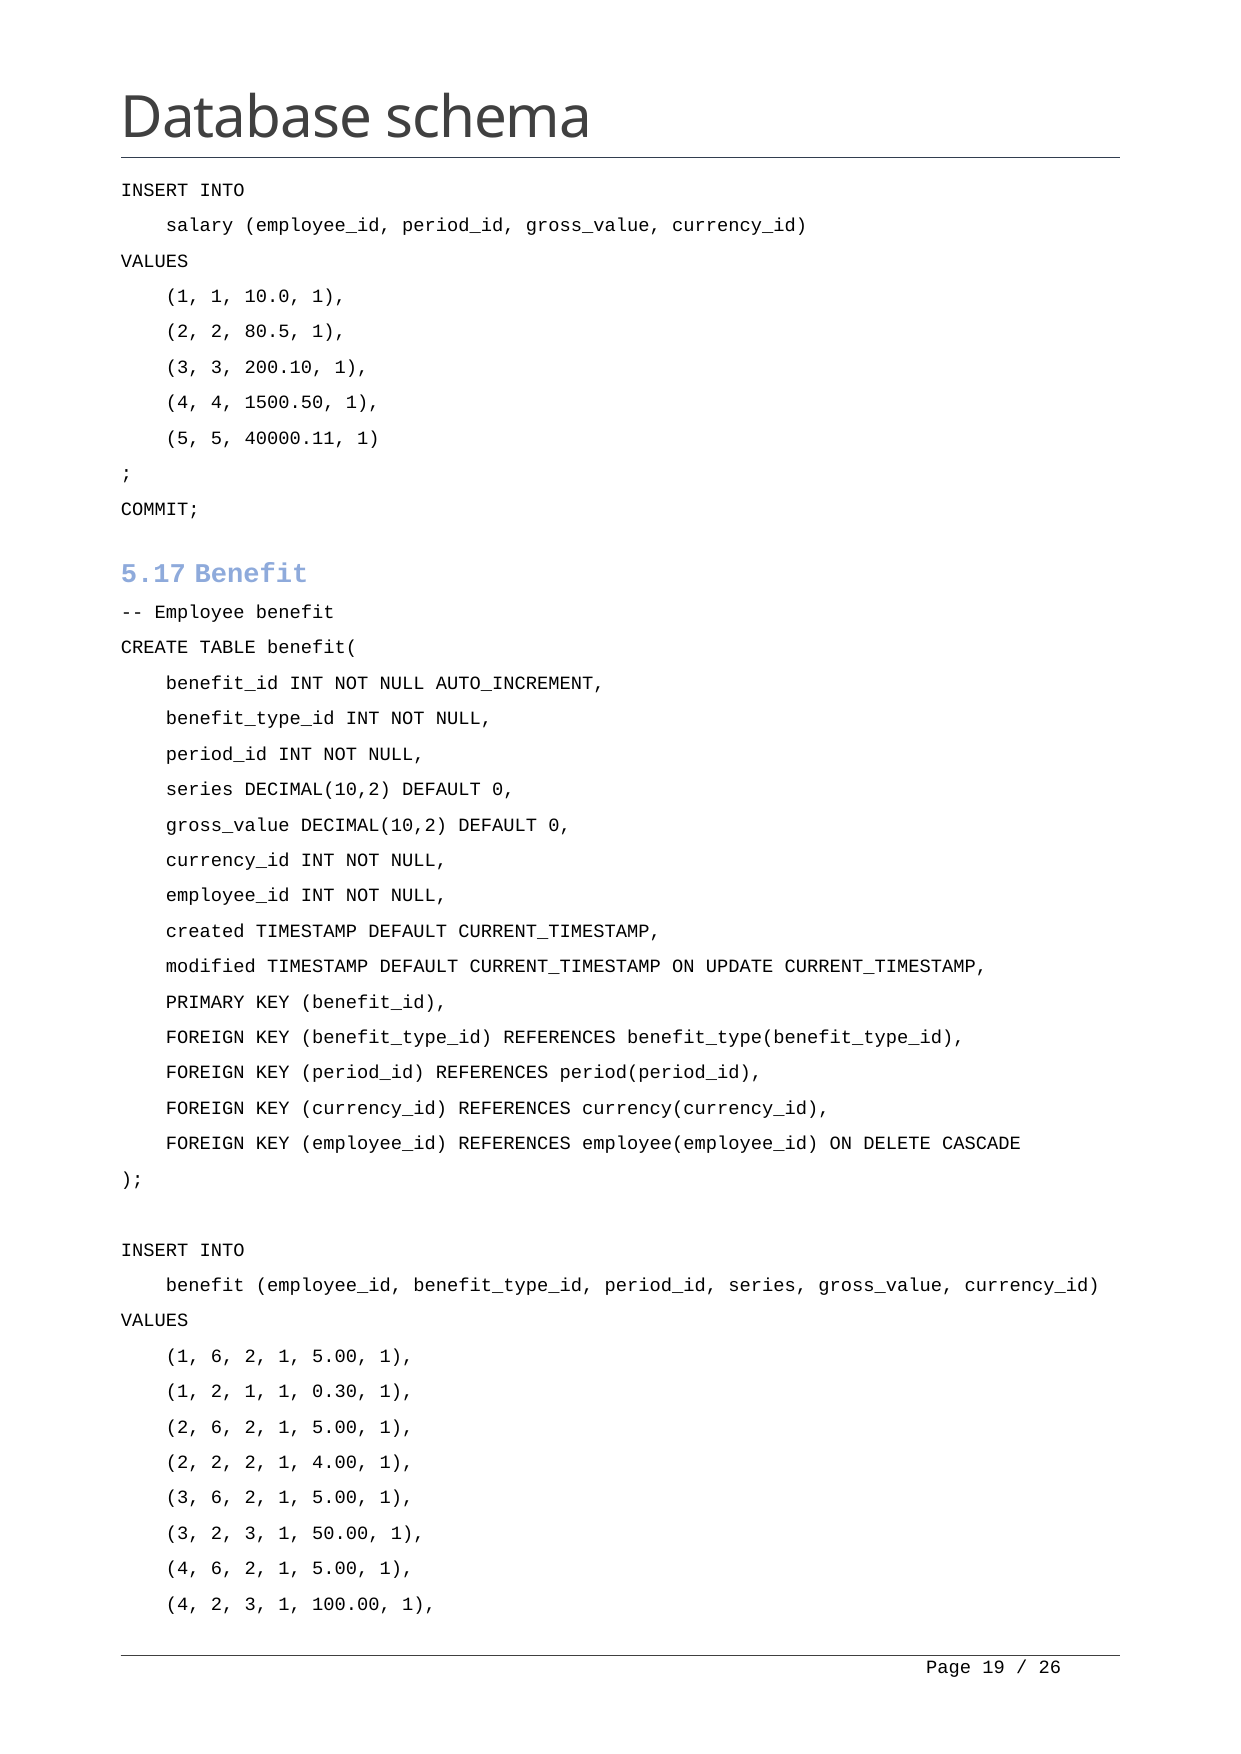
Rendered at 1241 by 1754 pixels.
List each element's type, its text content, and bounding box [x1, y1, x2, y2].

text (2, 2, 2, 1, 4.00, 1), [121, 1453, 1120, 1474]
text FOREIGN KEY (benefit_type_id) REFERENCES benefit_type(benefit_type_id), [121, 1028, 1120, 1049]
text benefit_type_id INT NOT NULL, [121, 709, 1120, 730]
text (3, 2, 3, 1, 50.00, 1), [121, 1524, 1120, 1545]
text CREATE TABLE benefit( [121, 638, 1120, 659]
text ; [121, 464, 1120, 485]
text gross_value DECIMAL(10,2) DEFAULT 0, [121, 815, 1120, 837]
text (3, 6, 2, 1, 5.00, 1), [121, 1488, 1120, 1509]
text series DECIMAL(10,2) DEFAULT 0, [121, 780, 1120, 801]
text (4, 4, 1500.50, 1), [121, 393, 1120, 414]
text FOREIGN KEY (employee_id) REFERENCES employee(employee_id) ON DELETE CASCADE [121, 1134, 1120, 1155]
text INSERT INTO [121, 181, 1120, 202]
text benefit (employee_id, benefit_type_id, period_id, series, gross_value, currency_id) [121, 1276, 1120, 1297]
text FOREIGN KEY (period_id) REFERENCES period(period_id), [121, 1063, 1120, 1084]
text (3, 3, 200.10, 1), [121, 358, 1120, 379]
text VALUES [121, 251, 1120, 273]
text INSERT INTO [121, 1240, 1120, 1262]
text -- Employee benefit [121, 603, 1120, 624]
text (1, 1, 10.0, 1), [121, 287, 1120, 308]
text (4, 6, 2, 1, 5.00, 1), [121, 1559, 1120, 1580]
text ); [121, 1169, 1120, 1191]
text (1, 2, 1, 1, 0.30, 1), [121, 1382, 1120, 1403]
text PRIMARY KEY (benefit_id), [121, 992, 1120, 1014]
text FOREIGN KEY (currency_id) REFERENCES currency(currency_id), [121, 1099, 1120, 1120]
text salary (employee_id, period_id, gross_value, currency_id) [121, 216, 1120, 237]
text (4, 2, 3, 1, 100.00, 1), [121, 1594, 1120, 1616]
text VALUES [121, 1311, 1120, 1332]
subtitle Benefit [121, 560, 1120, 590]
text (2, 6, 2, 1, 5.00, 1), [121, 1417, 1120, 1439]
text benefit_id INT NOT NULL AUTO_INCREMENT, [121, 674, 1120, 695]
text period_id INT NOT NULL, [121, 744, 1120, 766]
text (1, 6, 2, 1, 5.00, 1), [121, 1347, 1120, 1368]
text COMMIT; [121, 499, 1120, 521]
text currency_id INT NOT NULL, [121, 851, 1120, 872]
text (5, 5, 40000.11, 1) [121, 428, 1120, 450]
text created TIMESTAMP DEFAULT CURRENT_TIMESTAMP, [121, 922, 1120, 943]
text (2, 2, 80.5, 1), [121, 322, 1120, 343]
text employee_id INT NOT NULL, [121, 886, 1120, 907]
text modified TIMESTAMP DEFAULT CURRENT_TIMESTAMP ON UPDATE CURRENT_TIMESTAMP, [121, 957, 1120, 978]
